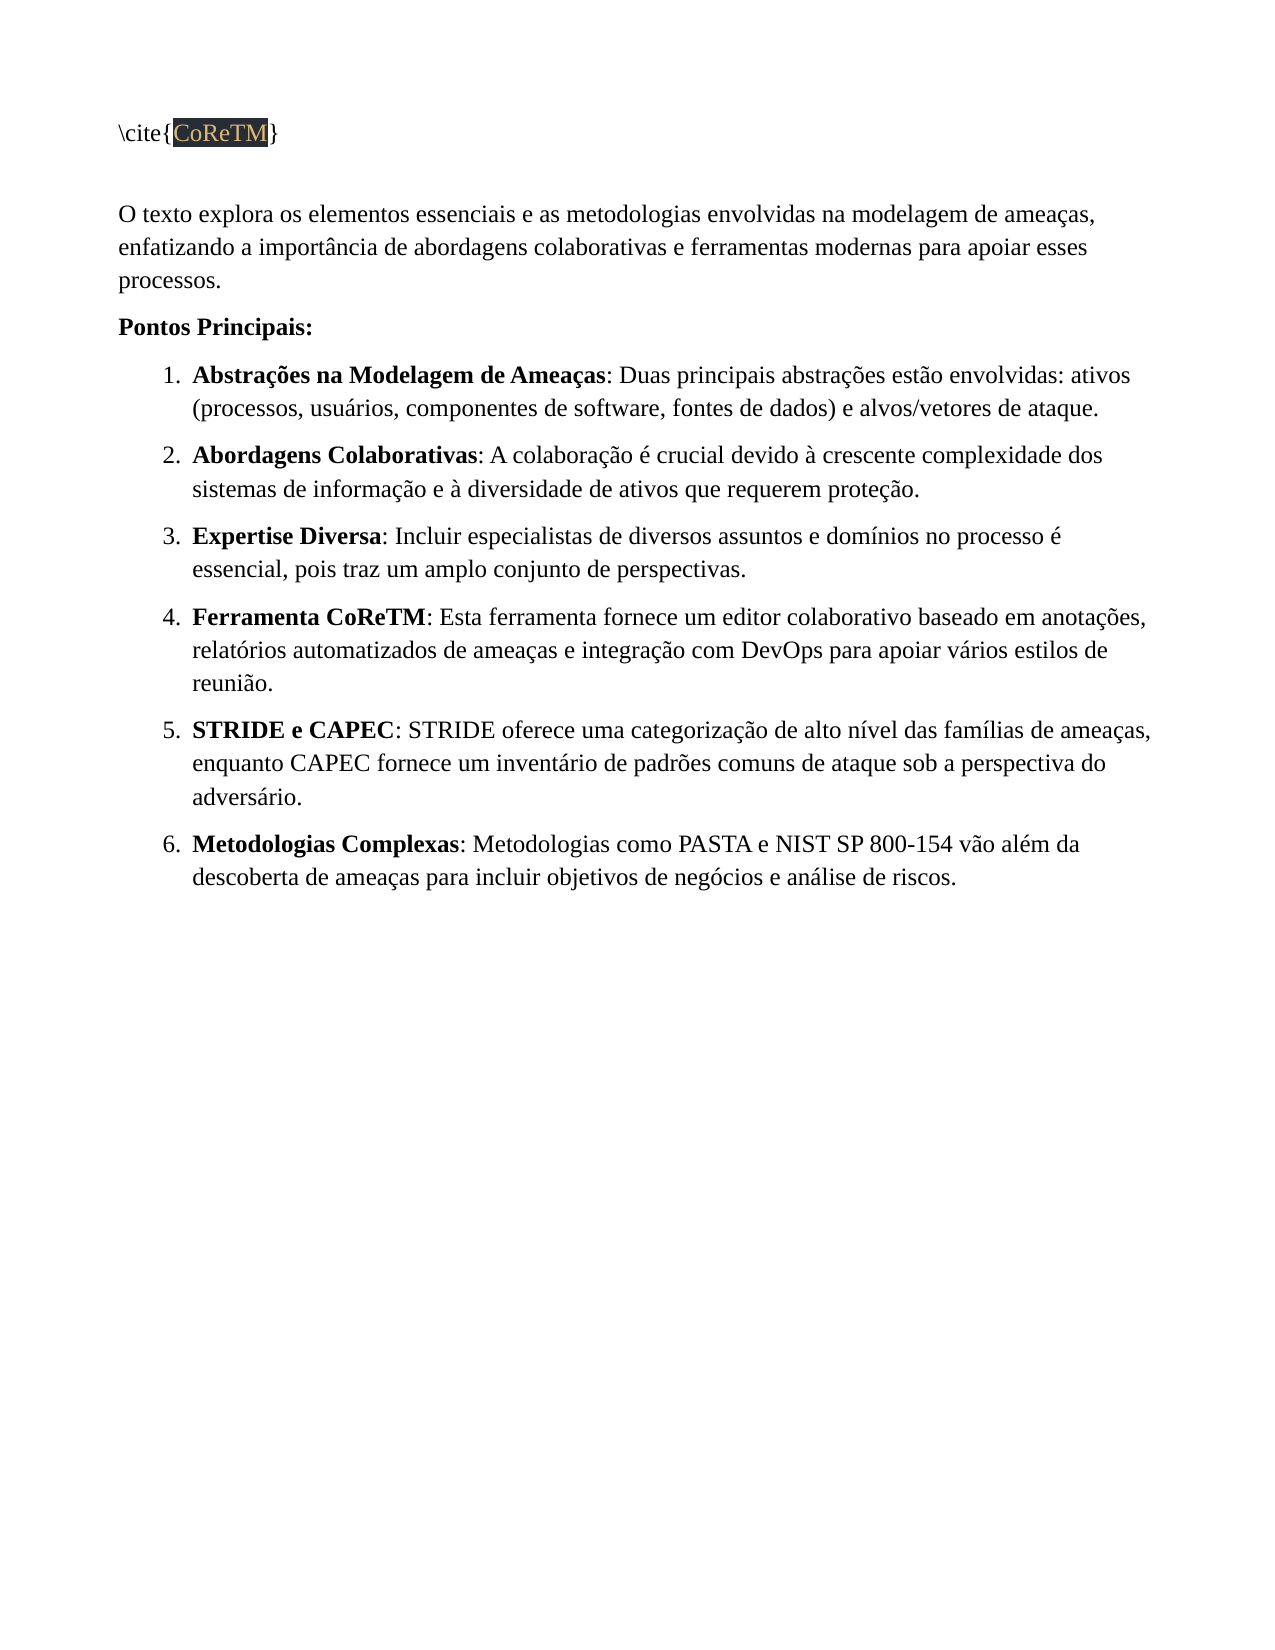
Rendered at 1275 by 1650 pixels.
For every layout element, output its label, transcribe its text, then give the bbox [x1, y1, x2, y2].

list Ferramenta CoReTM: Esta ferramenta fornece um editor colaborativo baseado em anotações, relatórios automatizados de ameaças e integração com DevOps para apoiar vários estilos de reunião. [162, 602, 1157, 697]
list STRIDE e CAPEC: STRIDE oferece uma categorização de alto nível das famílias de ameaças, enquanto CAPEC fornece um inventário de padrões comuns de ataque sob a perspectiva do adversário. [162, 716, 1157, 810]
text O texto explora os elementos essenciais e as metodologias envolvidas na modelagem de ameaças, enfatizando a importância de abordagens colaborativas e ferramentas modernas para apoiar esses processos. [118, 199, 1157, 293]
list Metodologias Complexas: Metodologias como PASTA e NIST SP 800-154 vão além da descoberta de ameaças para incluir objetivos de negócios e análise de riscos. [162, 829, 1157, 891]
list Abordagens Colaborativas: A colaboração é crucial devido à crescente complexidade dos sistemas de informação e à diversidade de ativos que requerem proteção. [162, 441, 1157, 502]
list Expertise Diversa: Incluir especialistas de diversos assuntos e domínios no processo é essencial, pois traz um amplo conjunto de perspectivas. [162, 521, 1157, 583]
list Abstrações na Modelagem de Ameaças: Duas principais abstrações estão envolvidas: ativos (processos, usuários, componentes de software, fontes de dados) e alvos/vetores de ataque. [162, 360, 1157, 422]
text Pontos Principais: [118, 312, 1157, 341]
text \cite{CoReTM} [118, 118, 1157, 180]
